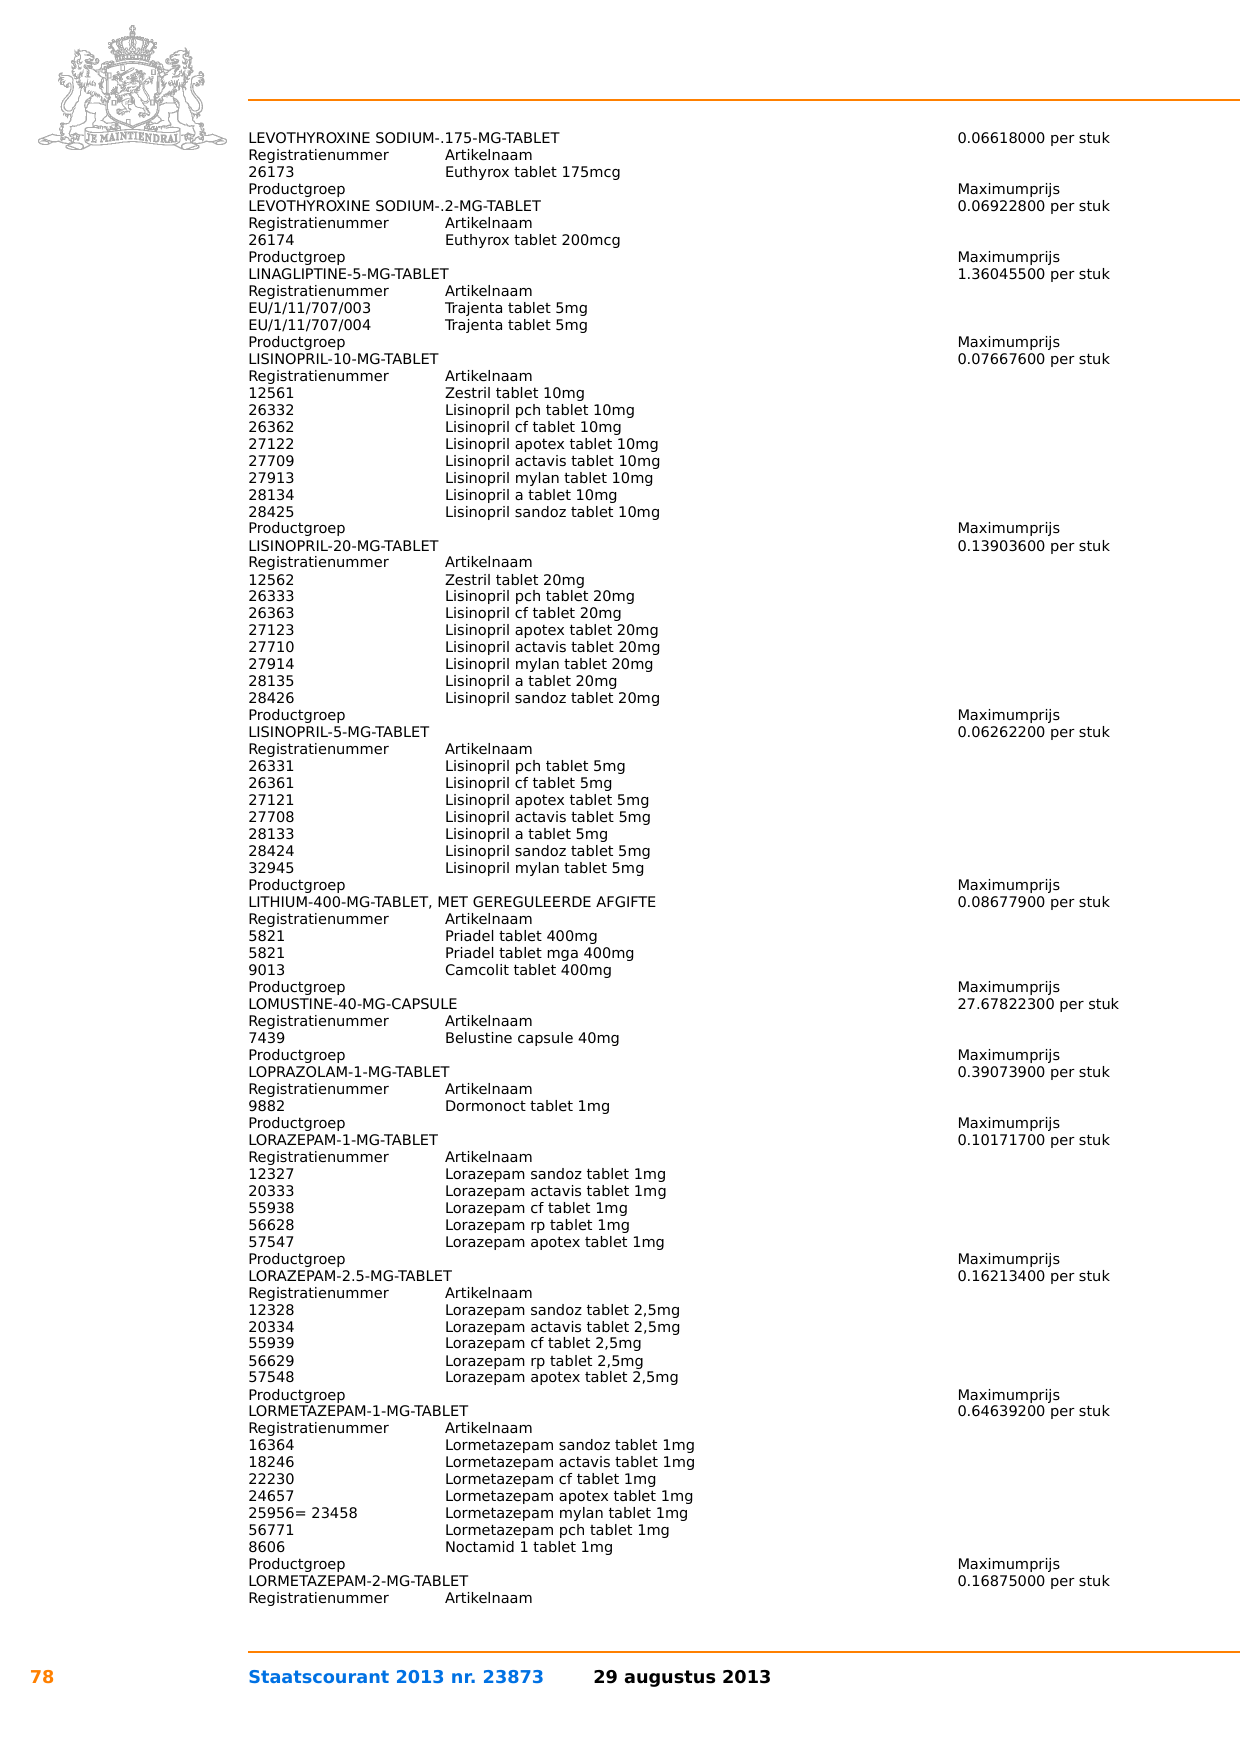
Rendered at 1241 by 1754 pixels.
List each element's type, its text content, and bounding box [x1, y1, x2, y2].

table_cell Registratienummer [248, 741, 439, 758]
table_cell Lormetazepam actavis tablet 1mg [439, 1454, 951, 1471]
table_cell 0.08677900 per stuk [951, 894, 1163, 911]
table_cell Registratienummer [248, 911, 439, 928]
table_cell [951, 419, 1163, 436]
table_cell Lorazepam actavis tablet 2,5mg [439, 1319, 951, 1335]
table_cell 25956= 23458 [248, 1505, 439, 1522]
table_cell Lormetazepam pch tablet 1mg [439, 1522, 951, 1539]
table_cell Registratienummer [248, 1081, 439, 1098]
table_cell LOMUSTINE-40-MG-CAPSULE [248, 996, 951, 1013]
table_cell LEVOTHYROXINE SODIUM-.2-MG-TABLET [248, 198, 951, 215]
table_cell [951, 792, 1163, 809]
table_cell Productgroep [248, 877, 439, 894]
table_cell LEVOTHYROXINE SODIUM-.175-MG-TABLET [248, 130, 951, 147]
table_cell 28424 [248, 843, 439, 860]
table_cell Maximumprijs [951, 181, 1163, 198]
table_cell LORMETAZEPAM-2-MG-TABLET [248, 1573, 951, 1590]
table_cell 0.64639200 per stuk [951, 1403, 1163, 1420]
table_cell [439, 1386, 951, 1403]
table_cell Productgroep [248, 979, 439, 996]
table_cell Artikelnaam [439, 741, 951, 758]
table_cell Lorazepam sandoz tablet 1mg [439, 1166, 951, 1183]
table_cell 57548 [248, 1369, 439, 1386]
table_cell Registratienummer [248, 215, 439, 232]
table_cell Lisinopril cf tablet 20mg [439, 605, 951, 622]
table_cell Lormetazepam cf tablet 1mg [439, 1471, 951, 1488]
table_cell 0.10171700 per stuk [951, 1132, 1163, 1149]
table_cell [951, 622, 1163, 639]
table_cell Productgroep [248, 1556, 439, 1573]
table_cell LORMETAZEPAM-1-MG-TABLET [248, 1403, 951, 1420]
table_cell [951, 775, 1163, 792]
table_cell 0.06922800 per stuk [951, 198, 1163, 215]
table_cell 26362 [248, 419, 439, 436]
table_cell Artikelnaam [439, 1013, 951, 1030]
table_cell 28135 [248, 673, 439, 690]
table_cell 16364 [248, 1437, 439, 1454]
table_cell [439, 249, 951, 266]
table_cell [951, 1285, 1163, 1301]
table_cell 28425 [248, 504, 439, 520]
table_cell Productgroep [248, 1115, 439, 1132]
table_cell [951, 317, 1163, 334]
table_cell 32945 [248, 860, 439, 877]
table_cell Lisinopril sandoz tablet 20mg [439, 690, 951, 707]
table_cell [951, 1539, 1163, 1556]
table_cell Productgroep [248, 249, 439, 266]
table_cell Artikelnaam [439, 1285, 951, 1301]
table_cell 55939 [248, 1335, 439, 1352]
table_cell [951, 639, 1163, 656]
table_cell [951, 1166, 1163, 1183]
table_cell Lisinopril actavis tablet 5mg [439, 809, 951, 826]
table_cell Lorazepam apotex tablet 2,5mg [439, 1369, 951, 1386]
table_cell Artikelnaam [439, 147, 951, 164]
table_cell Zestril tablet 10mg [439, 385, 951, 402]
table_cell 55938 [248, 1200, 439, 1217]
table_cell 0.07667600 per stuk [951, 351, 1163, 368]
table_cell Maximumprijs [951, 1386, 1163, 1403]
table_cell Lorazepam rp tablet 1mg [439, 1217, 951, 1233]
table_cell [951, 860, 1163, 877]
table_cell Artikelnaam [439, 1590, 951, 1607]
table_cell Lorazepam sandoz tablet 2,5mg [439, 1301, 951, 1318]
table_cell 0.16875000 per stuk [951, 1573, 1163, 1590]
table_cell [439, 520, 951, 537]
table_cell Lorazepam rp tablet 2,5mg [439, 1353, 951, 1369]
table_cell Lisinopril mylan tablet 20mg [439, 656, 951, 673]
table_cell Priadel tablet mga 400mg [439, 945, 951, 962]
table_cell [951, 690, 1163, 707]
table_cell Productgroep [248, 1047, 439, 1064]
table_cell Artikelnaam [439, 215, 951, 232]
table_cell EU/1/11/707/004 [248, 317, 439, 334]
table_cell [951, 741, 1163, 758]
table_cell Lisinopril pch tablet 20mg [439, 588, 951, 605]
table_cell Lorazepam apotex tablet 1mg [439, 1234, 951, 1251]
table_cell [951, 470, 1163, 486]
table_cell Lormetazepam sandoz tablet 1mg [439, 1437, 951, 1454]
table_cell [439, 979, 951, 996]
table_cell Lisinopril cf tablet 10mg [439, 419, 951, 436]
table_cell LITHIUM-400-MG-TABLET, MET GEREGULEERDE AFGIFTE [248, 894, 951, 911]
table_cell Artikelnaam [439, 554, 951, 571]
table_cell 26361 [248, 775, 439, 792]
table_cell [951, 1301, 1163, 1318]
table_cell [951, 436, 1163, 452]
table_cell [951, 605, 1163, 622]
table_cell [951, 486, 1163, 503]
table_cell Registratienummer [248, 1420, 439, 1437]
table_cell LINAGLIPTINE-5-MG-TABLET [248, 266, 951, 283]
table_cell 12561 [248, 385, 439, 402]
table_cell Lisinopril apotex tablet 10mg [439, 436, 951, 452]
table_cell [951, 1369, 1163, 1386]
table_cell Registratienummer [248, 283, 439, 300]
table_cell Euthyrox tablet 175mcg [439, 164, 951, 181]
table_cell [951, 1183, 1163, 1199]
table_cell [951, 1437, 1163, 1454]
table_cell Registratienummer [248, 554, 439, 571]
table_cell [439, 877, 951, 894]
table_cell [951, 232, 1163, 249]
table_cell Trajenta tablet 5mg [439, 300, 951, 317]
table_cell LISINOPRIL-20-MG-TABLET [248, 538, 951, 554]
table_cell 56628 [248, 1217, 439, 1233]
table_cell Registratienummer [248, 147, 439, 164]
table_cell 26363 [248, 605, 439, 622]
table_cell Lorazepam cf tablet 1mg [439, 1200, 951, 1217]
table_cell 5821 [248, 945, 439, 962]
table_cell 12328 [248, 1301, 439, 1318]
table_cell 27.67822300 per stuk [951, 996, 1163, 1013]
table_cell [951, 1420, 1163, 1437]
table_cell [951, 1217, 1163, 1233]
table_cell 26331 [248, 758, 439, 775]
table_cell Lorazepam actavis tablet 1mg [439, 1183, 951, 1199]
table_cell 26173 [248, 164, 439, 181]
table_cell [439, 1047, 951, 1064]
table_cell Maximumprijs [951, 1556, 1163, 1573]
table_cell Lisinopril a tablet 20mg [439, 673, 951, 690]
table_cell Productgroep [248, 181, 439, 198]
table_cell Lisinopril sandoz tablet 10mg [439, 504, 951, 520]
table_cell Registratienummer [248, 368, 439, 384]
table_cell [951, 283, 1163, 300]
table_cell 7439 [248, 1030, 439, 1047]
table_cell 9013 [248, 962, 439, 979]
table_cell Priadel tablet 400mg [439, 928, 951, 945]
table_cell 5821 [248, 928, 439, 945]
table_cell 20334 [248, 1319, 439, 1335]
table_cell 28426 [248, 690, 439, 707]
table_cell [951, 1200, 1163, 1217]
table_cell [439, 1251, 951, 1267]
table_cell Trajenta tablet 5mg [439, 317, 951, 334]
table_cell 26174 [248, 232, 439, 249]
table_cell [951, 385, 1163, 402]
table_cell Productgroep [248, 1386, 439, 1403]
table_cell Maximumprijs [951, 334, 1163, 351]
table_cell 27708 [248, 809, 439, 826]
table_cell 0.16213400 per stuk [951, 1268, 1163, 1284]
table_cell 28134 [248, 486, 439, 503]
table_cell [951, 1353, 1163, 1369]
table_cell 27710 [248, 639, 439, 656]
table_cell [951, 826, 1163, 843]
table_cell Maximumprijs [951, 1251, 1163, 1267]
table_cell 9882 [248, 1098, 439, 1115]
table_cell Camcolit tablet 400mg [439, 962, 951, 979]
table_cell [951, 164, 1163, 181]
table_cell Maximumprijs [951, 520, 1163, 537]
table_cell 26332 [248, 402, 439, 418]
table_cell Dormonoct tablet 1mg [439, 1098, 951, 1115]
table_cell Registratienummer [248, 1013, 439, 1030]
table_cell Lisinopril apotex tablet 5mg [439, 792, 951, 809]
table_cell 56629 [248, 1353, 439, 1369]
table_cell [439, 181, 951, 198]
table_cell 20333 [248, 1183, 439, 1199]
table_cell [951, 673, 1163, 690]
table_cell Lormetazepam apotex tablet 1mg [439, 1488, 951, 1505]
table_cell [951, 402, 1163, 418]
table_cell [951, 962, 1163, 979]
table_cell [951, 300, 1163, 317]
table_cell 26333 [248, 588, 439, 605]
table_cell Artikelnaam [439, 1149, 951, 1166]
table_cell Registratienummer [248, 1285, 439, 1301]
table_cell 27122 [248, 436, 439, 452]
table_cell Productgroep [248, 520, 439, 537]
table_cell Registratienummer [248, 1590, 439, 1607]
table_cell [439, 1556, 951, 1573]
table_cell [951, 1149, 1163, 1166]
table_cell [951, 588, 1163, 605]
table_cell [951, 215, 1163, 232]
table_cell Registratienummer [248, 1149, 439, 1166]
table_cell [951, 809, 1163, 826]
table_cell LORAZEPAM-2.5-MG-TABLET [248, 1268, 951, 1284]
table_cell Zestril tablet 20mg [439, 571, 951, 588]
table_cell 12562 [248, 571, 439, 588]
table_cell [951, 656, 1163, 673]
table_cell [439, 1115, 951, 1132]
table_cell [951, 1030, 1163, 1047]
table_cell Artikelnaam [439, 283, 951, 300]
table_cell 0.06618000 per stuk [951, 130, 1163, 147]
table_cell [951, 1488, 1163, 1505]
table_cell 1.36045500 per stuk [951, 266, 1163, 283]
table_cell [951, 147, 1163, 164]
table_cell 22230 [248, 1471, 439, 1488]
table_cell [951, 758, 1163, 775]
table_cell [439, 707, 951, 724]
table_cell 12327 [248, 1166, 439, 1183]
table_cell Lisinopril cf tablet 5mg [439, 775, 951, 792]
table_cell 57547 [248, 1234, 439, 1251]
table_cell Euthyrox tablet 200mcg [439, 232, 951, 249]
table_cell Lorazepam cf tablet 2,5mg [439, 1335, 951, 1352]
table_cell [951, 1081, 1163, 1098]
table_cell Lisinopril actavis tablet 10mg [439, 453, 951, 469]
table_cell 18246 [248, 1454, 439, 1471]
table_cell Maximumprijs [951, 707, 1163, 724]
table_cell Belustine capsule 40mg [439, 1030, 951, 1047]
table_cell LORAZEPAM-1-MG-TABLET [248, 1132, 951, 1149]
table_cell [951, 945, 1163, 962]
table_cell [951, 1098, 1163, 1115]
table_cell LISINOPRIL-10-MG-TABLET [248, 351, 951, 368]
table_cell Lisinopril a tablet 5mg [439, 826, 951, 843]
table_cell Lormetazepam mylan tablet 1mg [439, 1505, 951, 1522]
table_cell [951, 571, 1163, 588]
table_cell 27123 [248, 622, 439, 639]
table_cell [951, 1319, 1163, 1335]
table_cell Lisinopril mylan tablet 10mg [439, 470, 951, 486]
table_cell LISINOPRIL-5-MG-TABLET [248, 724, 951, 741]
table_cell [951, 928, 1163, 945]
table_cell Lisinopril actavis tablet 20mg [439, 639, 951, 656]
table_cell [951, 1335, 1163, 1352]
table_cell 27709 [248, 453, 439, 469]
table_cell Artikelnaam [439, 1081, 951, 1098]
table_cell 28133 [248, 826, 439, 843]
table_cell Lisinopril a tablet 10mg [439, 486, 951, 503]
table_cell 8606 [248, 1539, 439, 1556]
table_cell Lisinopril apotex tablet 20mg [439, 622, 951, 639]
table_cell [951, 1454, 1163, 1471]
table_cell 0.39073900 per stuk [951, 1064, 1163, 1081]
table_cell [951, 911, 1163, 928]
table_cell Productgroep [248, 707, 439, 724]
table_cell 27914 [248, 656, 439, 673]
picture [38, 25, 227, 150]
table_cell [951, 843, 1163, 860]
table_cell Productgroep [248, 1251, 439, 1267]
table_cell 56771 [248, 1522, 439, 1539]
table_cell [951, 368, 1163, 384]
table_cell [951, 1471, 1163, 1488]
table_cell Artikelnaam [439, 911, 951, 928]
table_cell [951, 504, 1163, 520]
table_cell Maximumprijs [951, 877, 1163, 894]
table_cell [951, 1505, 1163, 1522]
table_cell Lisinopril pch tablet 10mg [439, 402, 951, 418]
table_cell [951, 1013, 1163, 1030]
table_cell Noctamid 1 tablet 1mg [439, 1539, 951, 1556]
table_cell LOPRAZOLAM-1-MG-TABLET [248, 1064, 951, 1081]
table_cell 0.13903600 per stuk [951, 538, 1163, 554]
table_cell [951, 554, 1163, 571]
table_cell Productgroep [248, 334, 439, 351]
table_cell Artikelnaam [439, 1420, 951, 1437]
table_cell Lisinopril mylan tablet 5mg [439, 860, 951, 877]
table_cell Artikelnaam [439, 368, 951, 384]
table_cell Maximumprijs [951, 979, 1163, 996]
table_cell 27913 [248, 470, 439, 486]
table_cell 27121 [248, 792, 439, 809]
table_cell Maximumprijs [951, 1047, 1163, 1064]
table_cell [951, 1590, 1163, 1607]
table_cell 24657 [248, 1488, 439, 1505]
table_cell Maximumprijs [951, 249, 1163, 266]
table_cell [439, 334, 951, 351]
table_cell 0.06262200 per stuk [951, 724, 1163, 741]
table_cell Maximumprijs [951, 1115, 1163, 1132]
table_cell [951, 1522, 1163, 1539]
table_cell Lisinopril pch tablet 5mg [439, 758, 951, 775]
table_cell EU/1/11/707/003 [248, 300, 439, 317]
table_cell [951, 453, 1163, 469]
table_cell Lisinopril sandoz tablet 5mg [439, 843, 951, 860]
table_cell [951, 1234, 1163, 1251]
